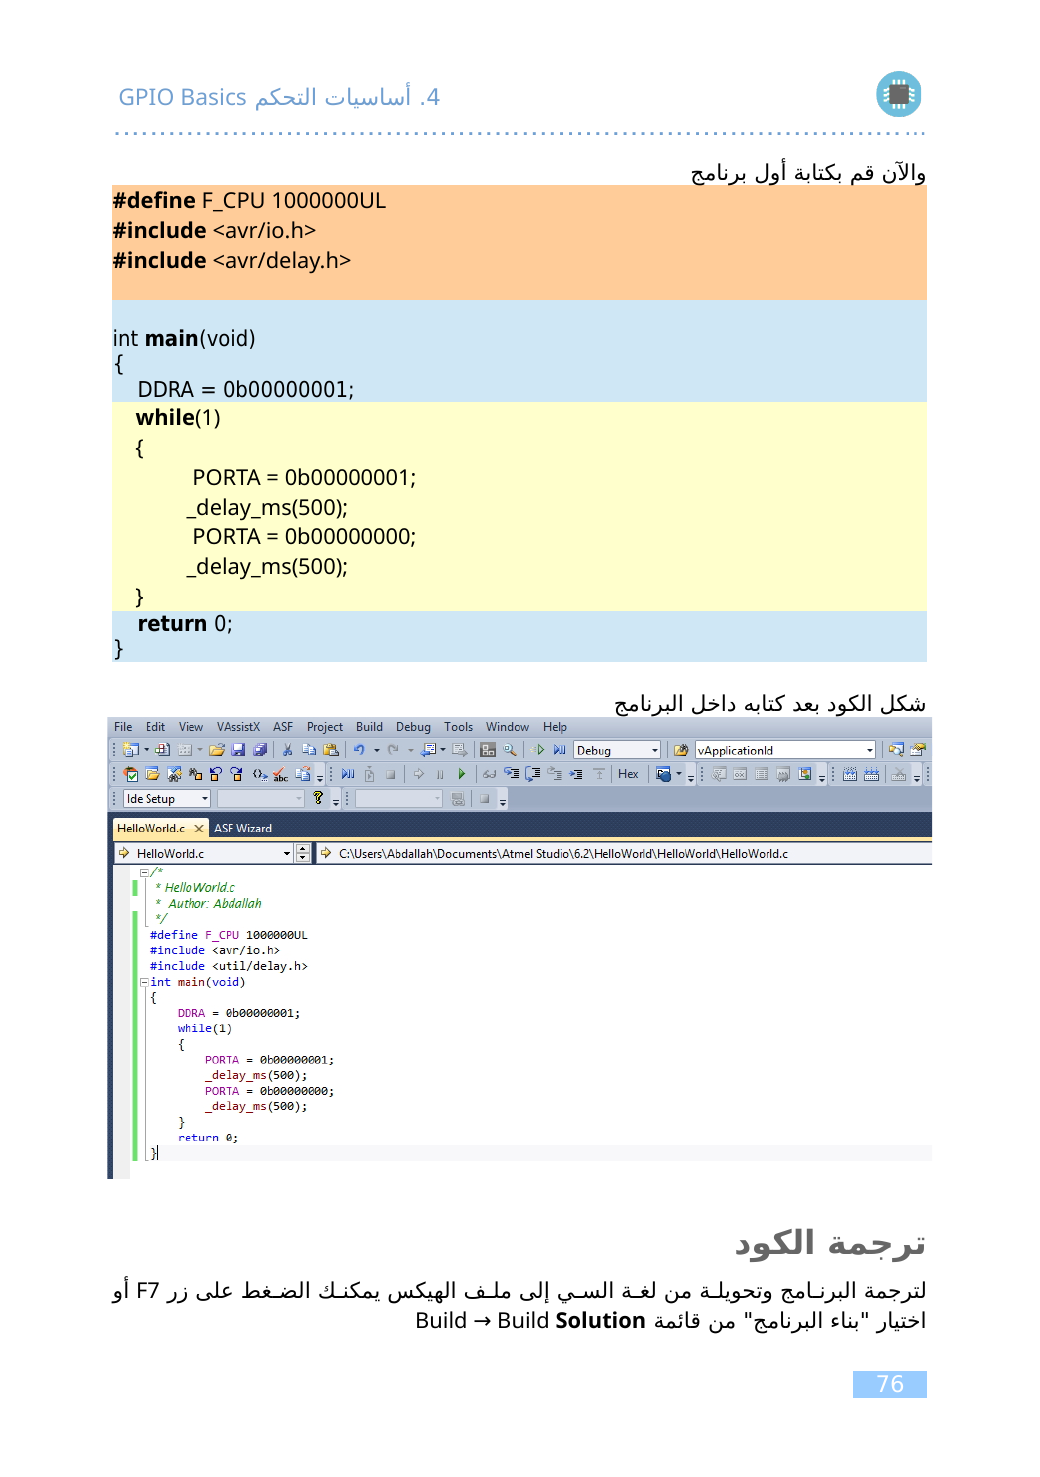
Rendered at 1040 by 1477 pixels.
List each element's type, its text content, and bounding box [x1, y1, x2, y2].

text } [112, 636, 927, 662]
text والآن قم بكتابة أول برنامج [112, 160, 927, 185]
picture [107, 717, 933, 1179]
text #define F_CPU 1000000UL [112, 185, 927, 215]
text _delay_ms(500); [112, 551, 927, 581]
text لترجمة البرنامج وتحويلة من لغة السي إلى ملف الهيكس يمكنك الضغط على زر F7 أو اختيار "بناء البرنامج" من قائمة Build → Build Solution [112, 1275, 927, 1334]
text شكل الكود بعد كتابه داخل البرنامج [112, 692, 927, 717]
text int main(void) [112, 326, 927, 351]
text PORTA = 0b00000000; [112, 521, 927, 551]
text } [112, 581, 927, 611]
subtitle ترجمة الكود [112, 1223, 927, 1262]
text { [112, 432, 927, 462]
text _delay_ms(500); [112, 492, 927, 521]
text DDRA = 0b00000001; [112, 377, 927, 402]
text #include <avr/delay.h> [112, 245, 927, 274]
text #include <avr/io.h> [112, 215, 927, 245]
picture [876, 71, 922, 117]
text while(1) [112, 402, 927, 432]
text return 0; [112, 611, 927, 636]
text PORTA = 0b00000001; [112, 462, 927, 492]
text { [112, 351, 927, 377]
